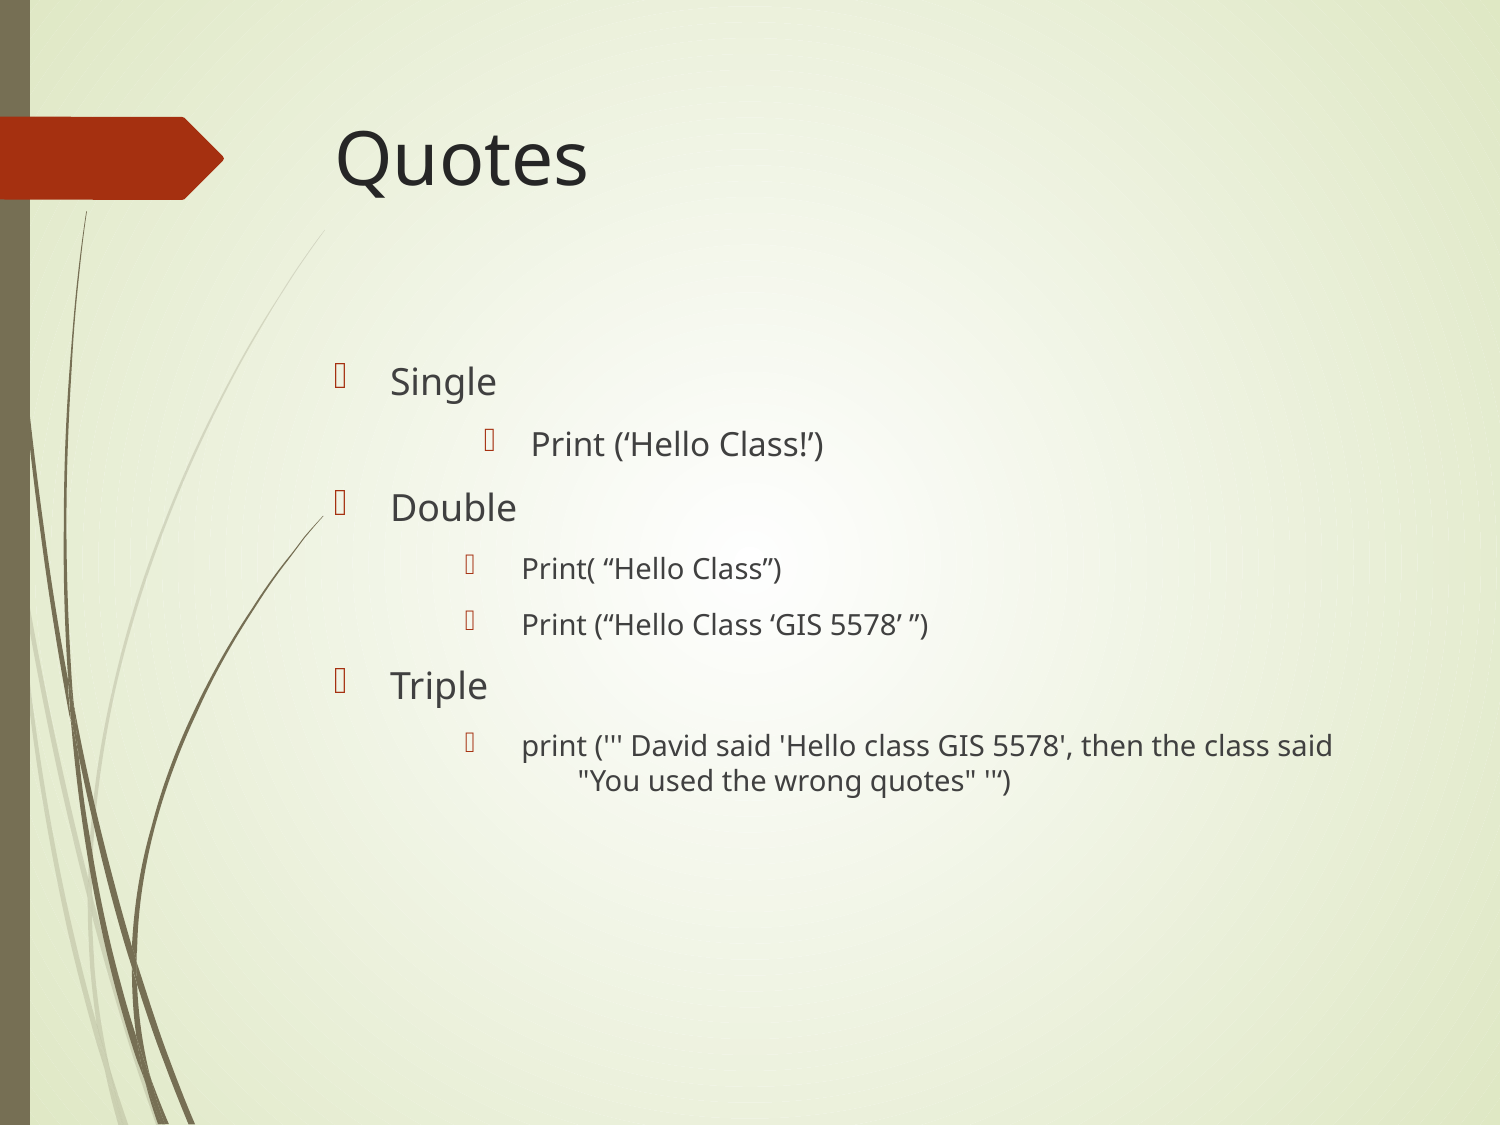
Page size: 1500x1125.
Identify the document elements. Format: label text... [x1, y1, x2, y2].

list Single Print (‘Hello Class!’) Double Print( “Hello Class”) Print (“Hello Class ‘GIS 5578’ ”) Triple print (''' David said 'Hello class GIS 5578', then the class said "You used the wrong quotes" ''‘) [318, 350, 1401, 970]
title Quotes [319, 102, 1400, 313]
